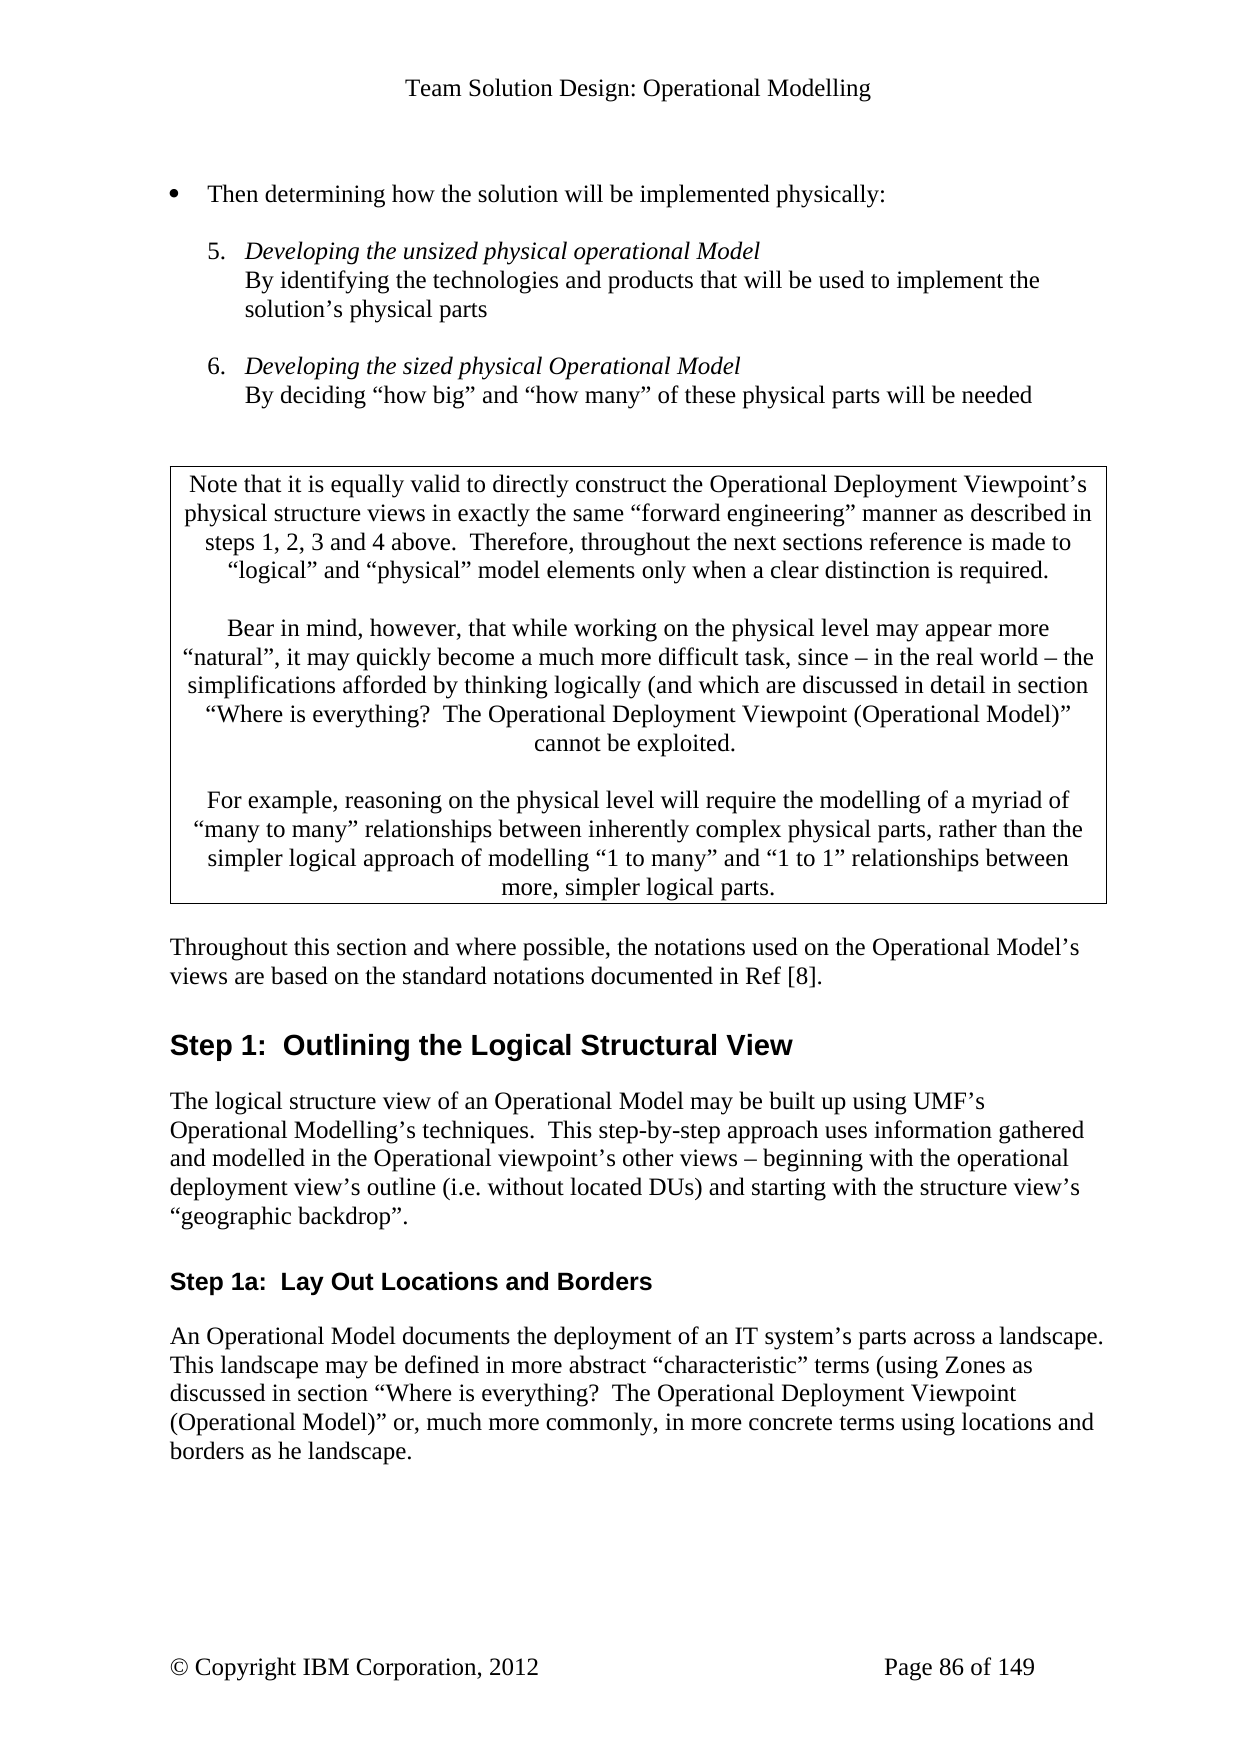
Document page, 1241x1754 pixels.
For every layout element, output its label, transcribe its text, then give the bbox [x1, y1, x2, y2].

text An Operational Model documents the deployment of an IT system’s parts across a landscape. This landscape may be defined in more abstract “characteristic” terms (using Zones as discussed in section “Where is everything? The Operational Deployment Viewpoint (Operational Model)” or, much more commonly, in more concrete terms using locations and borders as he landscape. [169, 1321, 1107, 1465]
text The logical structure view of an Operational Model may be built up using UMF’s Operational Modelling’s techniques. This step-by-step approach uses information gathered and modelled in the Operational viewpoint’s other views – beginning with the operational deployment view’s outline (i.e. without located DUs) and starting with the structure view’s “geographic backdrop”. [169, 1086, 1107, 1230]
text Bear in mind, however, that while working on the physical level may appear more “natural”, it may quickly become a much more difficult task, since – in the real world – the simplifications afforded by thinking logically (and which are discussed in detail in section “Where is everything? The Operational Deployment Viewpoint (Operational Model)” cannot be exploited. [171, 610, 1106, 757]
list Developing the sized physical Operational Model By deciding “how big” and “how many” of these physical parts will be needed [207, 351, 1107, 409]
list Developing the unsized physical operational Model By identifying the technologies and products that will be used to implement the solution’s physical parts [207, 236, 1107, 351]
text Throughout this section and where possible, the notations used on the Operational Model’s views are based on the standard notations documented in Ref [1]. [169, 932, 1107, 990]
subtitle Step 1: Outlining the Logical Structural View [169, 1027, 1107, 1061]
text For example, reasoning on the physical level will require the modelling of a myriad of “many to many” relationships between inherently complex physical parts, rather than the simpler logical approach of modelling “1 to many” and “1 to 1” relationships between more, simpler logical parts. [171, 782, 1106, 903]
subtitle Step 1a: Lay Out Locations and Borders [169, 1267, 1107, 1296]
list Then determining how the solution will be implemented physically: [169, 179, 1107, 207]
text Note that it is equally valid to directly construct the Operational Deployment Viewpoint’s physical structure views in exactly the same “forward engineering” manner as described in steps 1, 2, 3 and 4 above. Therefore, throughout the next sections reference is made to “logical” and “physical” model elements only when a clear distinction is required. [171, 467, 1106, 584]
